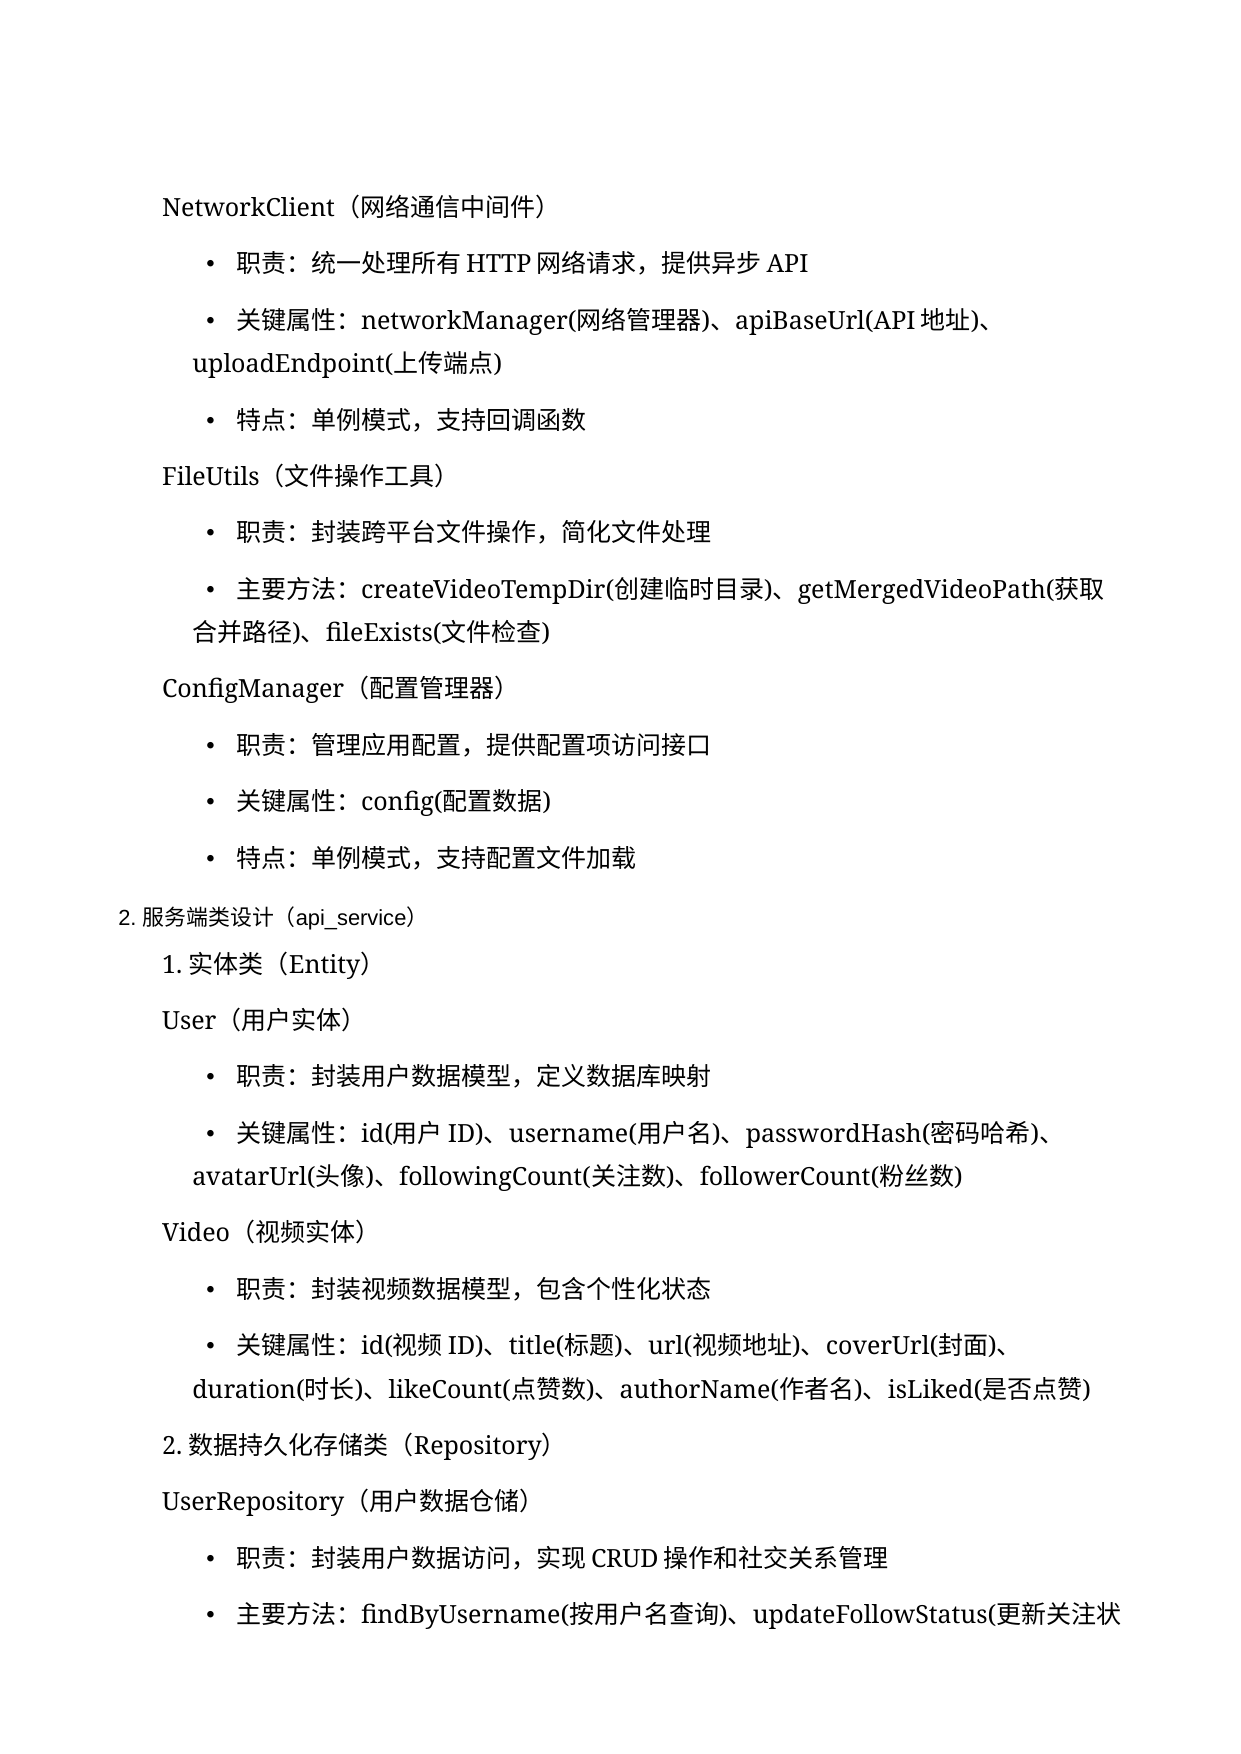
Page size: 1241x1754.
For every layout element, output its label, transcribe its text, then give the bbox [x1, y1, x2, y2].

list 特点：单例模式，支持回调函数 [162, 400, 1122, 436]
list 关键属性：config(配置数据) [162, 782, 1122, 818]
text User（用户实体） [118, 1000, 1122, 1037]
list 职责：封装跨平台文件操作，简化文件处理 [162, 513, 1122, 549]
text FileUtils（文件操作工具） [118, 456, 1122, 493]
list 关键属性：id(用户ID)、username(用户名)、passwordHash(密码哈希)、avatarUrl(头像)、followingCount(关注数)、followerCount(粉丝数) [162, 1113, 1122, 1193]
text 1. 实体类（Entity） [118, 944, 1122, 980]
text 2. 数据持久化存储类（Repository） [118, 1425, 1122, 1462]
text Video（视频实体） [118, 1213, 1122, 1249]
subtitle 服务端类设计（api_service） [118, 900, 1122, 931]
list 职责：封装用户数据访问，实现CRUD操作和社交关系管理 [162, 1538, 1122, 1574]
list 主要方法：createVideoTempDir(创建临时目录)、getMergedVideoPath(获取合并路径)、fileExists(文件检查) [162, 569, 1122, 649]
text ConfigManager（配置管理器） [118, 669, 1122, 705]
list 职责：封装视频数据模型，包含个性化状态 [162, 1269, 1122, 1306]
list 特点：单例模式，支持配置文件加载 [162, 838, 1122, 874]
list 主要方法：findByUsername(按用户名查询)、updateFollowStatus(更新关注状 [162, 1594, 1122, 1631]
list 职责：封装用户数据模型，定义数据库映射 [162, 1057, 1122, 1093]
list 职责：管理应用配置，提供配置项访问接口 [162, 725, 1122, 762]
list 关键属性：id(视频ID)、title(标题)、url(视频地址)、coverUrl(封面)、duration(时长)、likeCount(点赞数)、authorName(作者名)、isLiked(是否点赞) [162, 1326, 1122, 1405]
list 关键属性：networkManager(网络管理器)、apiBaseUrl(API地址)、uploadEndpoint(上传端点) [162, 300, 1122, 380]
list 职责：统一处理所有HTTP网络请求，提供异步API [162, 244, 1122, 280]
text NetworkClient（网络通信中间件） [118, 188, 1122, 224]
text UserRepository（用户数据仓储） [118, 1482, 1122, 1518]
